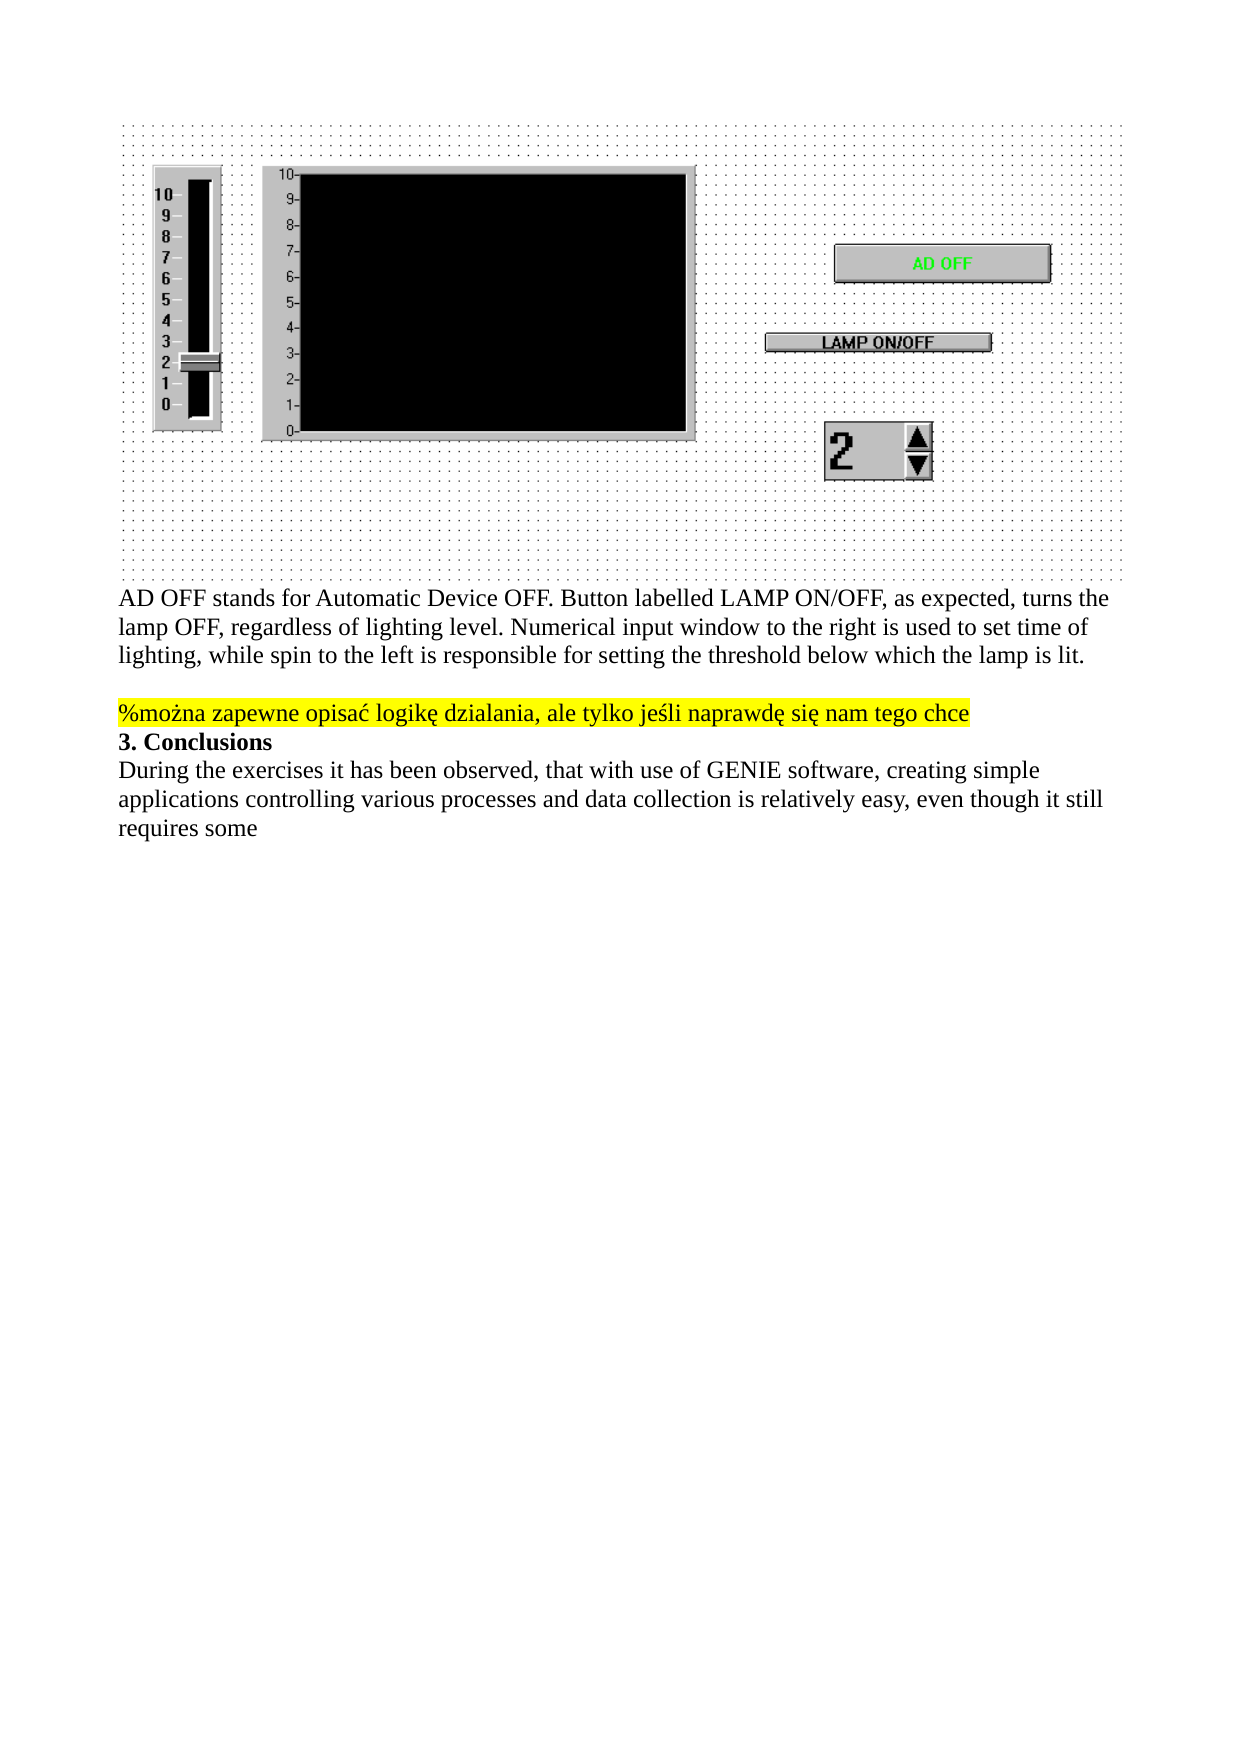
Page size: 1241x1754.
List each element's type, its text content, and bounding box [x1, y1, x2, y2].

text AD OFF stands for Automatic Device OFF. Button labelled LAMP ON/OFF, as expected, turns the lamp OFF, regardless of lighting level. Numerical input window to the right is used to set time of lighting, while spin to the left is responsible for setting the threshold below which the lamp is lit. [118, 583, 1122, 669]
picture [118, 118, 1123, 583]
text 3. Conclusions [118, 727, 1122, 756]
text During the exercises it has been observed, that with use of GENIE software, creating simple applications controlling various processes and data collection is relatively easy, even though it still requires some [118, 756, 1122, 842]
text %można zapewne opisać logikę dzialania, ale tylko jeśli naprawdę się nam tego chce [118, 698, 1122, 727]
